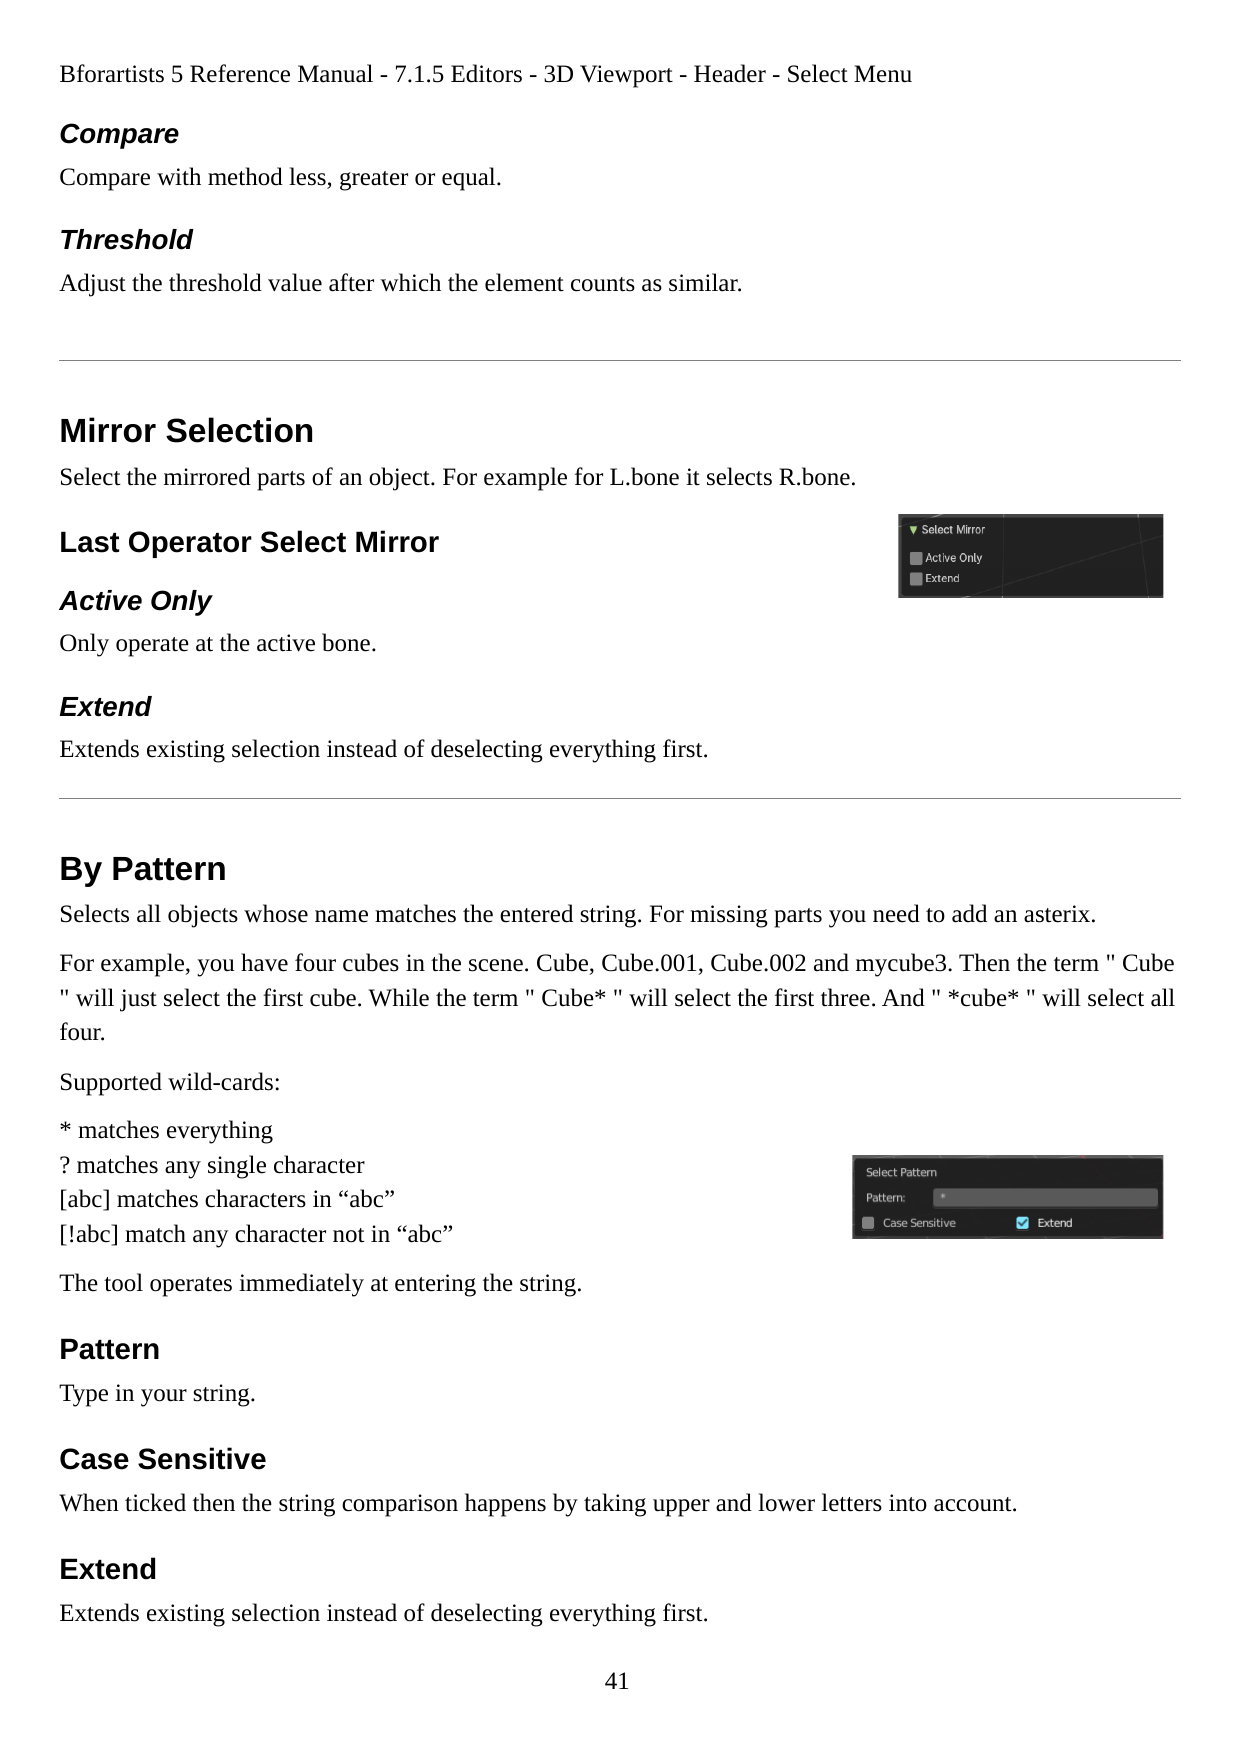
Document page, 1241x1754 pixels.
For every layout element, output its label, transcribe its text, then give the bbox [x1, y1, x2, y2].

text Extends existing selection instead of deselecting everything first. [59, 1598, 1181, 1627]
subtitle Mirror Selection [59, 410, 1181, 449]
subtitle Active Only [59, 584, 1181, 616]
subtitle [1164, 525, 1181, 559]
picture [852, 1155, 1164, 1239]
text For example, you have four cubes in the scene. Cube, Cube.001, Cube.002 and mycube3. Then the term " Cube " will just select the first cube. While the term " Cube* " will select the first three. And " *cube* " will select all four. [59, 948, 1181, 1046]
text Selects all objects whose name matches the entered string. For missing parts you need to add an asterix. [59, 899, 1181, 928]
text When ticked then the string comparison happens by taking upper and lower letters into account. [59, 1488, 1181, 1517]
text Only operate at the active bone. [59, 628, 1181, 657]
picture [898, 514, 1164, 598]
text * matches everything ? matches any single character [abc] matches characters in “abc” [!abc] match any character not in “abc” [59, 1116, 1181, 1248]
subtitle Pattern [59, 1332, 1181, 1366]
subtitle Compare [59, 117, 1181, 149]
text Compare with method less, greater or equal. [59, 162, 1181, 190]
subtitle Case Sensitive [59, 1442, 1181, 1475]
text Adjust the threshold value after which the element counts as similar. [59, 268, 1181, 296]
text Type in your string. [59, 1378, 1181, 1407]
subtitle Extend [59, 1552, 1181, 1585]
subtitle Last Operator Select Mirror [59, 525, 898, 559]
text Extends existing selection instead of deselecting everything first. [59, 734, 1181, 763]
text The tool operates immediately at entering the string. [59, 1268, 1181, 1297]
text Supported wild-cards: [59, 1067, 1181, 1095]
text Select the mirrored parts of an object. For example for L.bone it selects R.bone. [59, 462, 1181, 490]
subtitle By Pattern [59, 848, 1181, 887]
subtitle Extend [59, 690, 1181, 722]
subtitle Threshold [59, 223, 1181, 255]
